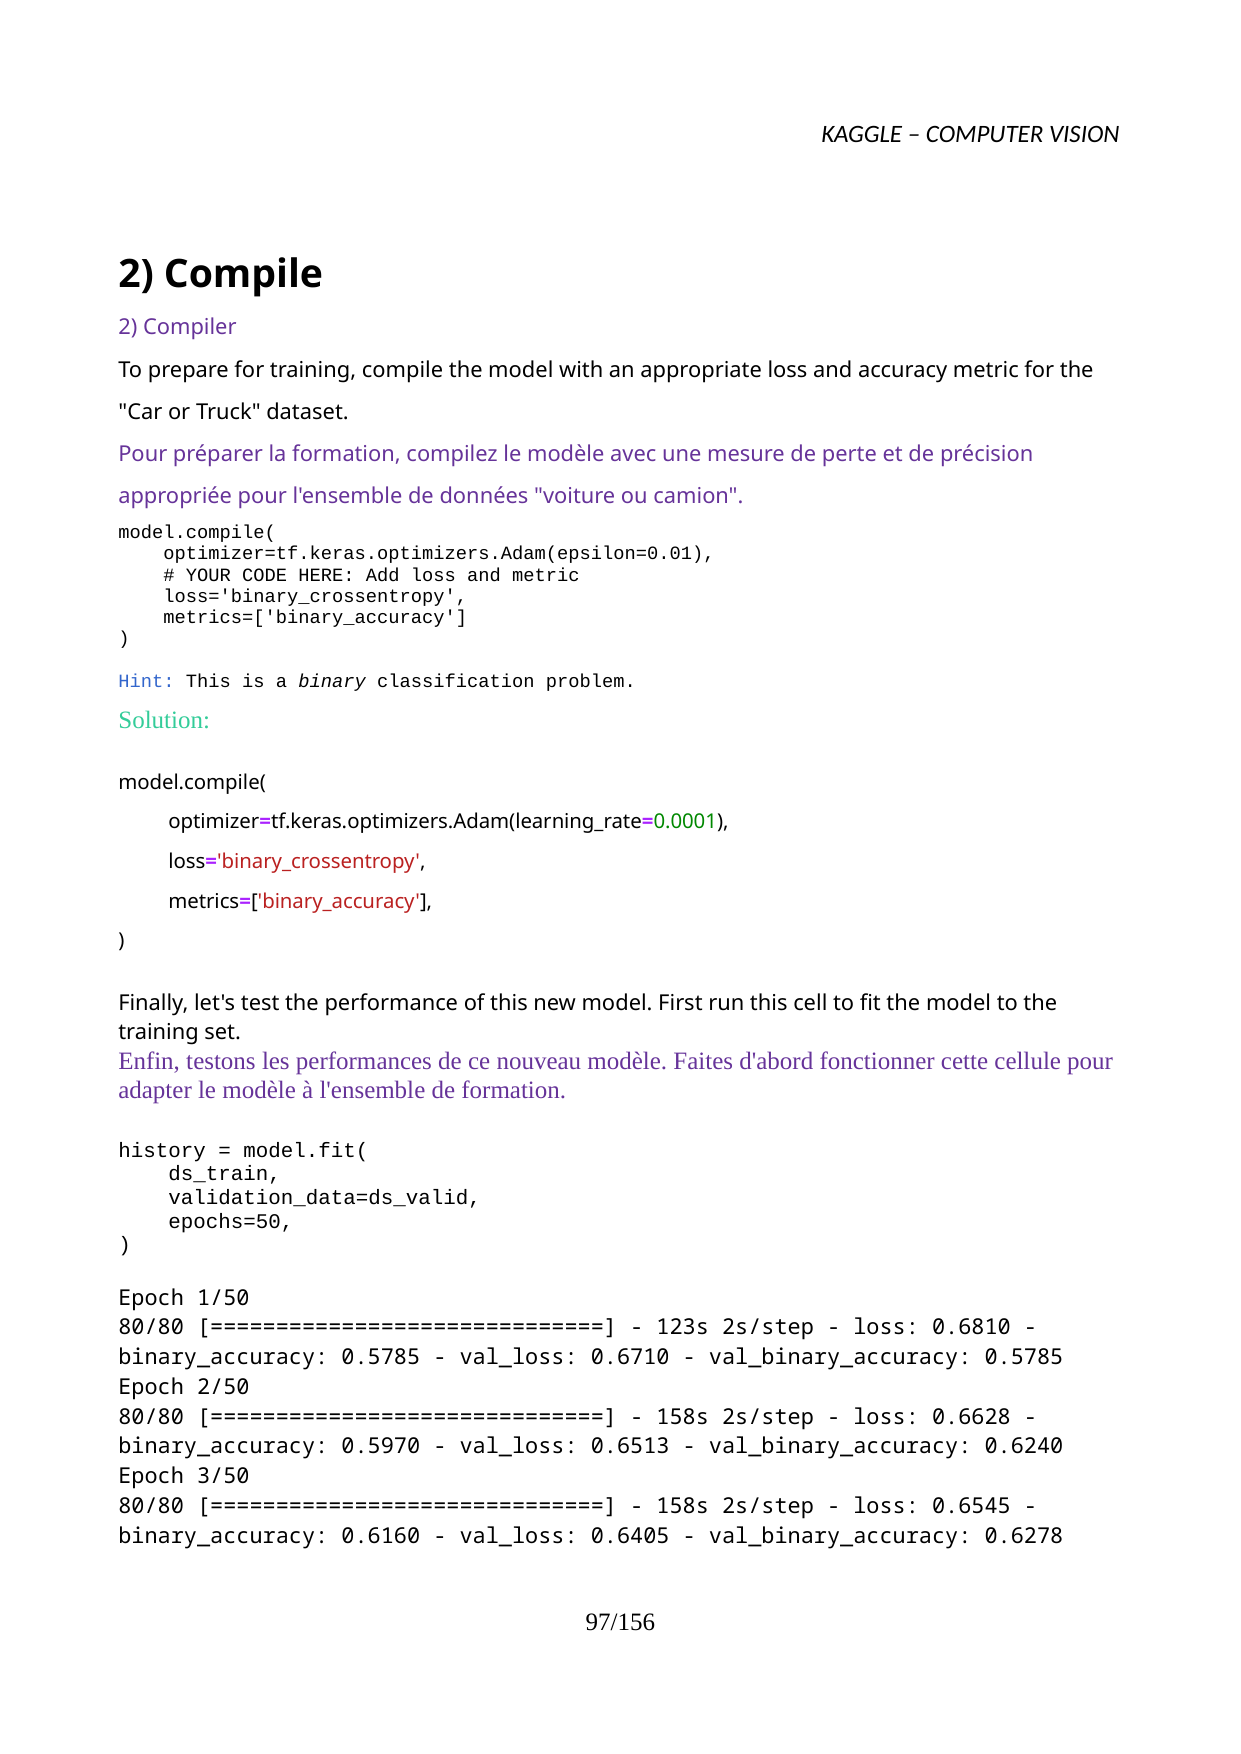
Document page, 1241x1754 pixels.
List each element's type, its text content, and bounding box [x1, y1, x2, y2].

text Pour préparer la formation, compilez le modèle avec une mesure de perte et de précision appropriée pour l'ensemble de données "voiture ou camion". [118, 438, 1122, 510]
text validation_data=ds_valid, [118, 1187, 1122, 1211]
text # YOUR CODE HERE: Add loss and metric [118, 565, 1122, 587]
text loss='binary_crossentropy', [118, 847, 1122, 874]
text metrics=['binary_accuracy'] [118, 608, 1122, 629]
text ) [118, 1234, 1122, 1258]
text To prepare for training, compile the model with an appropriate loss and accuracy metric for the "Car or Truck" dataset. [118, 354, 1122, 426]
subtitle 2) Compile [118, 246, 1122, 299]
text epochs=50, [118, 1211, 1122, 1234]
text model.compile( [118, 768, 1122, 795]
text 80/80 [==============================] - 158s 2s/step - loss: 0.6545 - binary_accuracy: 0.6160 - val_loss: 0.6405 - val_binary_accuracy: 0.6278 [118, 1490, 1122, 1550]
text Hint: This is a binary classification problem. [118, 672, 1122, 693]
text optimizer=tf.keras.optimizers.Adam(epsilon=0.01), [118, 544, 1122, 565]
text history = model.fit( [118, 1140, 1122, 1163]
text Epoch 3/50 [118, 1460, 1122, 1490]
text optimizer=tf.keras.optimizers.Adam(learning_rate=0.0001), [118, 807, 1122, 835]
text ) [118, 926, 1122, 954]
text Epoch 2/50 [118, 1371, 1122, 1401]
text Enfin, testons les performances de ce nouveau modèle. Faites d'abord fonctionner cette cellule pour adapter le modèle à l'ensemble de formation. [118, 1046, 1122, 1103]
text 80/80 [==============================] - 123s 2s/step - loss: 0.6810 - binary_accuracy: 0.5785 - val_loss: 0.6710 - val_binary_accuracy: 0.5785 [118, 1311, 1122, 1371]
text ) [118, 629, 1122, 650]
text model.compile( [118, 523, 1122, 544]
text metrics=['binary_accuracy'], [118, 886, 1122, 914]
text 2) Compiler [118, 311, 1122, 341]
text loss='binary_crossentropy', [118, 587, 1122, 608]
text Finally, let's test the performance of this new model. First run this cell to fit the model to the training set. [118, 986, 1122, 1046]
text 80/80 [==============================] - 158s 2s/step - loss: 0.6628 - binary_accuracy: 0.5970 - val_loss: 0.6513 - val_binary_accuracy: 0.6240 [118, 1401, 1122, 1460]
text Epoch 1/50 [118, 1282, 1122, 1311]
text Solution: [118, 705, 1122, 734]
text ds_train, [118, 1163, 1122, 1187]
